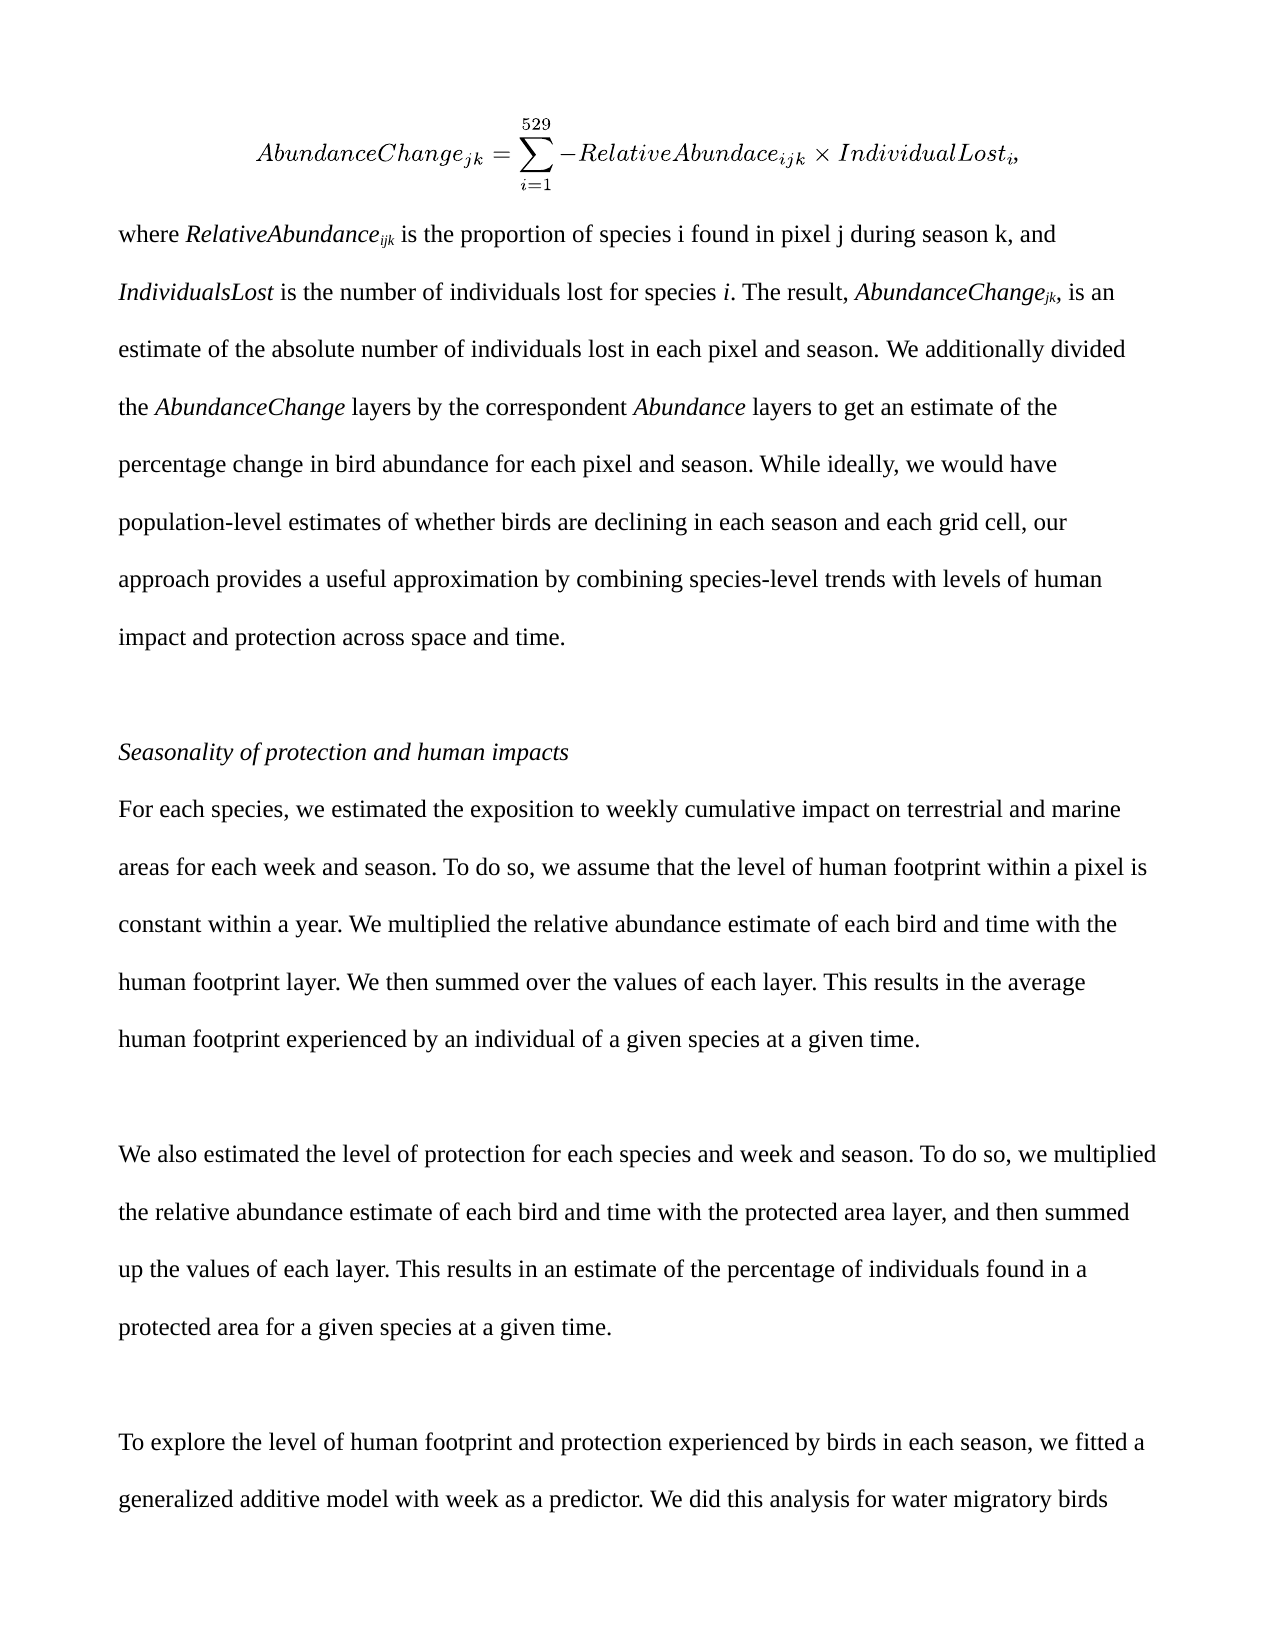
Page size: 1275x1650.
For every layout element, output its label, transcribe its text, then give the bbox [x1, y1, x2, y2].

text We also estimated the level of protection for each species and week and season. To do so, we multiplied the relative abundance estimate of each bird and time with the protected area layer, and then summed up the values of each layer. This results in an estimate of the percentage of individuals found in a protected area for a given species at a given time. [118, 1139, 1157, 1341]
text To explore the level of human footprint and protection experienced by birds in each season, we fitted a generalized additive model with week as a predictor. We did this analysis for water migratory birds [118, 1427, 1157, 1513]
text Seasonality of protection and human impacts [118, 737, 1157, 766]
text , [549, 118, 1157, 191]
text For each species, we estimated the exposition to weekly cumulative impact on terrestrial and marine areas for each week and season. To do so, we assume that the level of human footprint within a pixel is constant within a year. We multiplied the relative abundance estimate of each bird and time with the human footprint layer. We then summed over the values of each layer. This results in the average human footprint experienced by an individual of a given species at a given time. [118, 794, 1157, 1053]
text where RelativeAbundanceijk is the proportion of species i found in pixel j during season k, and IndividualsLost is the number of individuals lost for species i. The result, AbundanceChangejk, is an estimate of the absolute number of individuals lost in each pixel and season. We additionally divided the AbundanceChange layers by the correspondent Abundance layers to get an estimate of the percentage change in bird abundance for each pixel and season. While ideally, we would have population-level estimates of whether birds are declining in each season and each grid cell, our approach provides a useful approximation by combining species-level trends with levels of human impact and protection across space and time. [118, 219, 1157, 651]
text [118, 118, 523, 191]
